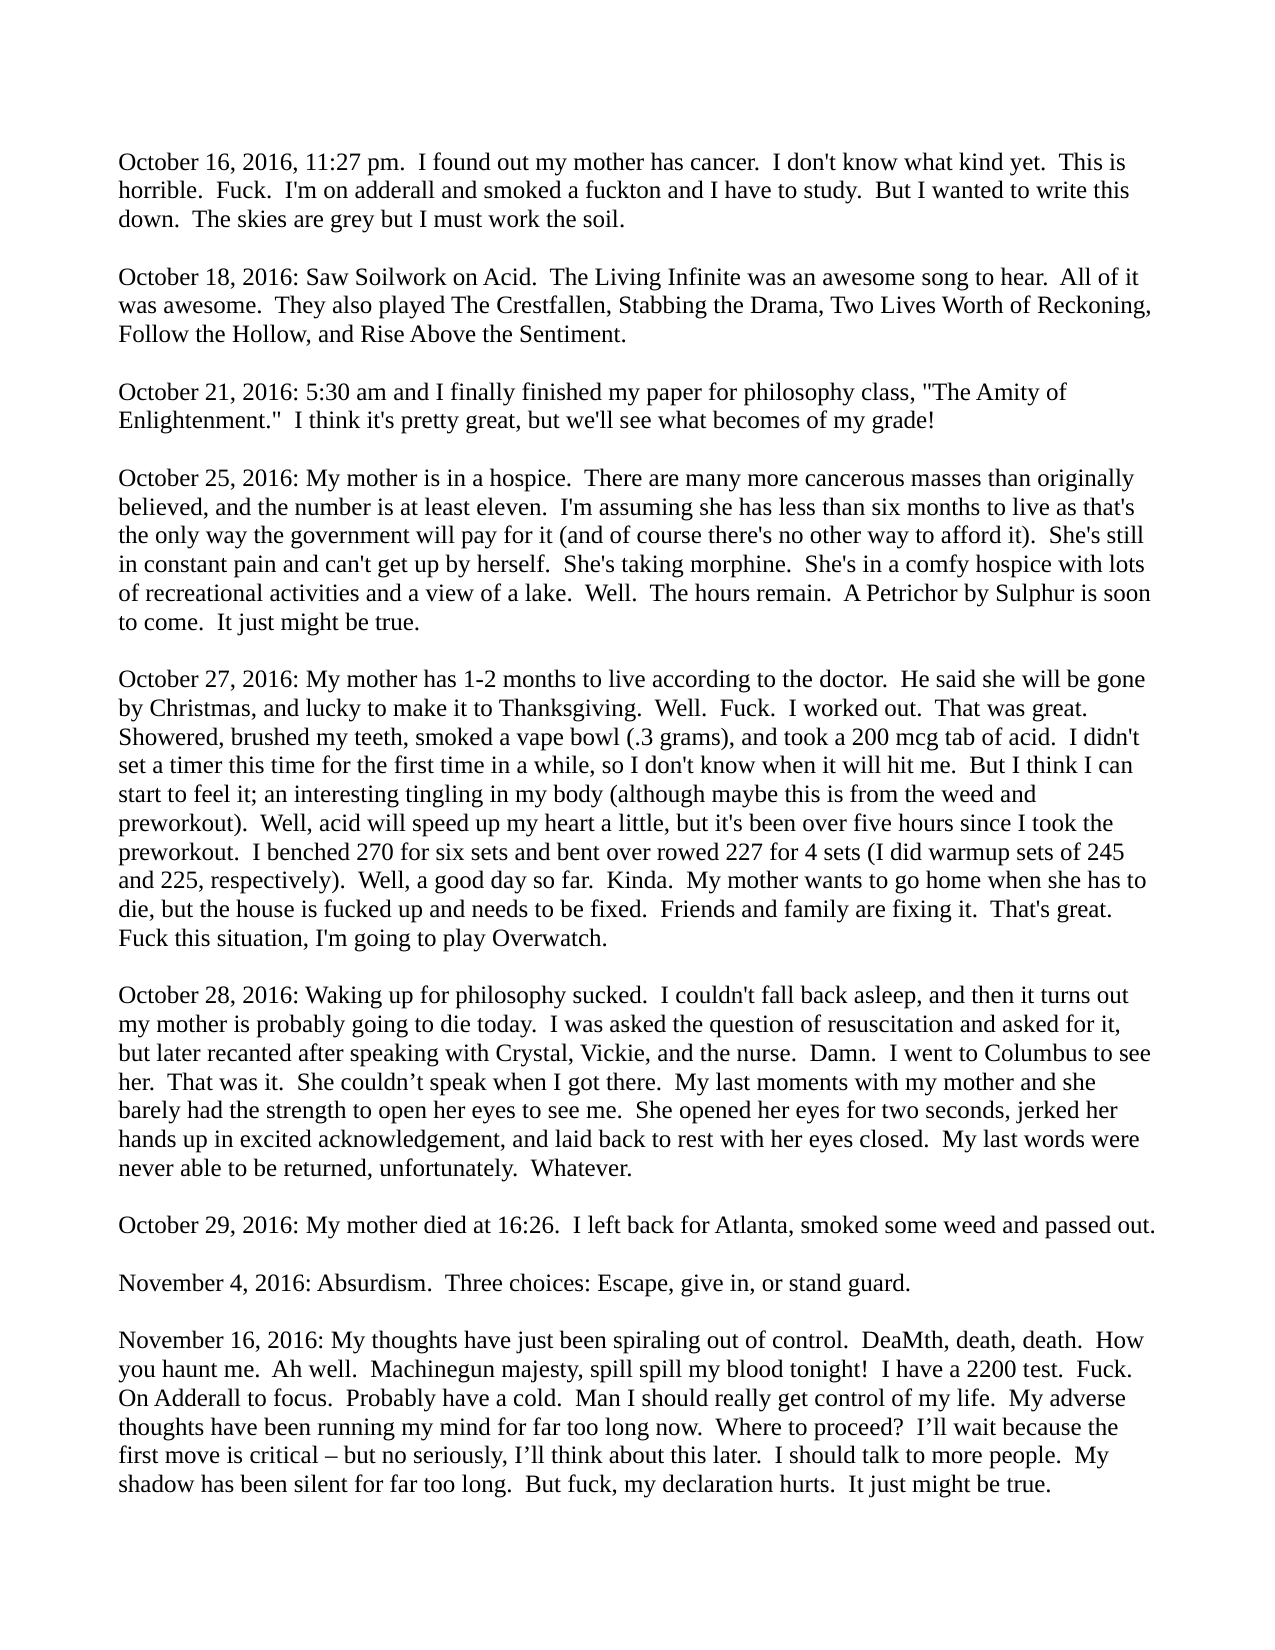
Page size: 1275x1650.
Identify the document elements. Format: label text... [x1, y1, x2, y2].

text November 16, 2016: My thoughts have just been spiraling out of control. DeaMth, death, death. How you haunt me. Ah well. Machinegun majesty, spill spill my blood tonight! I have a 2200 test. Fuck. On Adderall to focus. Probably have a cold. Man I should really get control of my life. My adverse thoughts have been running my mind for far too long now. Where to proceed? I’ll wait because the first move is critical – but no seriously, I’ll think about this later. I should talk to more people. My shadow has been silent for far too long. But fuck, my declaration hurts. It just might be true. [118, 1326, 1157, 1498]
text October 18, 2016: Saw Soilwork on Acid. The Living Infinite was an awesome song to hear. All of it was awesome. They also played The Crestfallen, Stabbing the Drama, Two Lives Worth of Reckoning, Follow the Hollow, and Rise Above the Sentiment. [118, 262, 1157, 348]
text October 21, 2016: 5:30 am and I finally finished my paper for philosophy class, "The Amity of Enlightenment." I think it's pretty great, but we'll see what becomes of my grade! [118, 377, 1157, 434]
text October 25, 2016: My mother is in a hospice. There are many more cancerous masses than originally believed, and the number is at least eleven. I'm assuming she has less than six months to live as that's the only way the government will pay for it (and of course there's no other way to afford it). She's still in constant pain and can't get up by herself. She's taking morphine. She's in a comfy hospice with lots of recreational activities and a view of a lake. Well. The hours remain. A Petrichor by Sulphur is soon to come. It just might be true. [118, 463, 1157, 636]
text October 28, 2016: Waking up for philosophy sucked. I couldn't fall back asleep, and then it turns out my mother is probably going to die today. I was asked the question of resuscitation and asked for it, but later recanted after speaking with Crystal, Vickie, and the nurse. Damn. I went to Columbus to see her. That was it. She couldn’t speak when I got there. My last moments with my mother and she barely had the strength to open her eyes to see me. She opened her eyes for two seconds, jerked her hands up in excited acknowledgement, and laid back to rest with her eyes closed. My last words were never able to be returned, unfortunately. Whatever. [118, 981, 1157, 1182]
text October 27, 2016: My mother has 1-2 months to live according to the doctor. He said she will be gone by Christmas, and lucky to make it to Thanksgiving. Well. Fuck. I worked out. That was great. Showered, brushed my teeth, smoked a vape bowl (.3 grams), and took a 200 mcg tab of acid. I didn't set a timer this time for the first time in a while, so I don't know when it will hit me. But I think I can start to feel it; an interesting tingling in my body (although maybe this is from the weed and preworkout). Well, acid will speed up my heart a little, but it's been over five hours since I took the preworkout. I benched 270 for six sets and bent over rowed 227 for 4 sets (I did warmup sets of 245 and 225, respectively). Well, a good day so far. Kinda. My mother wants to go home when she has to die, but the house is fucked up and needs to be fixed. Friends and family are fixing it. That's great. Fuck this situation, I'm going to play Overwatch. [118, 664, 1157, 952]
text November 4, 2016: Absurdism. Three choices: Escape, give in, or stand guard. [118, 1268, 1157, 1297]
text October 29, 2016: My mother died at 16:26. I left back for Atlanta, smoked some weed and passed out. [118, 1211, 1157, 1239]
text October 16, 2016, 11:27 pm. I found out my mother has cancer. I don't know what kind yet. This is horrible. Fuck. I'm on adderall and smoked a fuckton and I have to study. But I wanted to write this down. The skies are grey but I must work the soil. [118, 147, 1157, 233]
